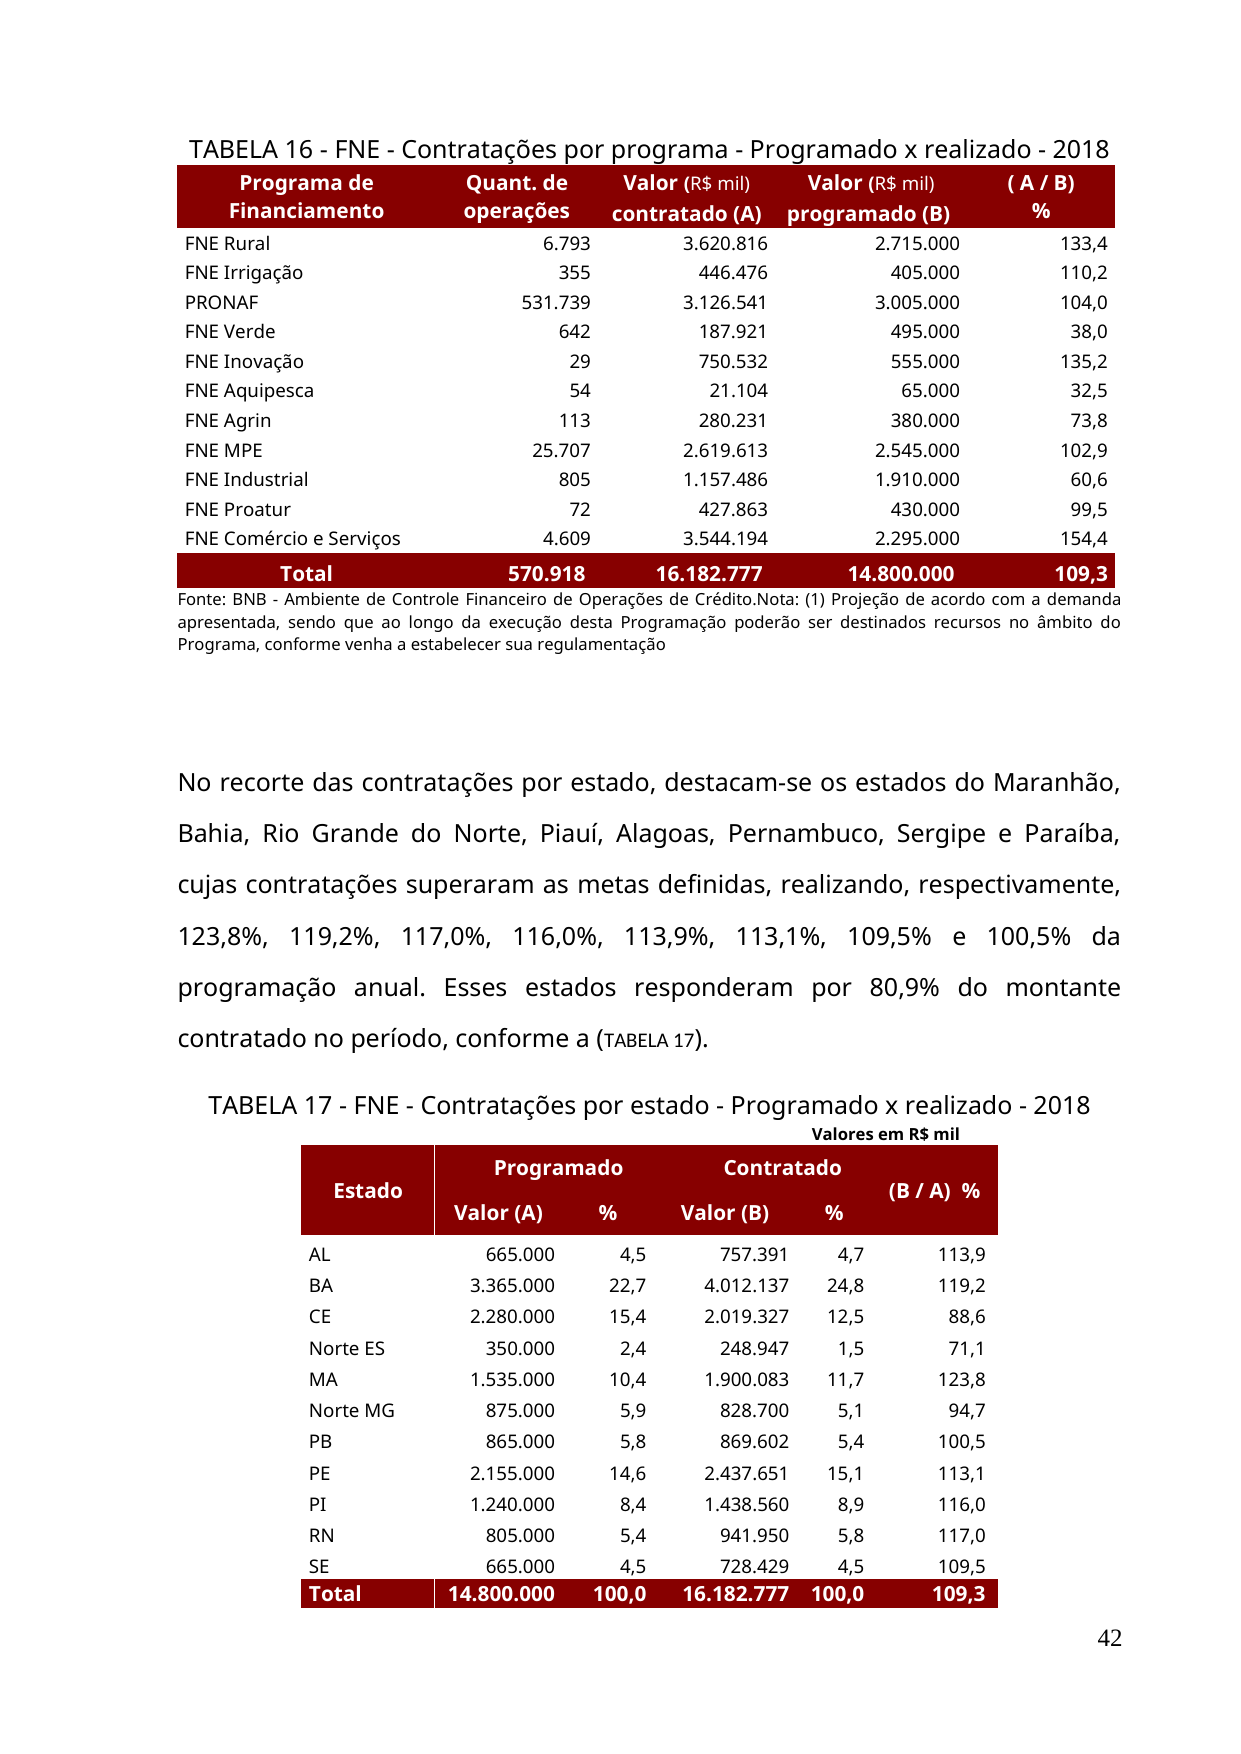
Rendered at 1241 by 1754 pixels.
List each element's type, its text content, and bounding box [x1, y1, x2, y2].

table_cell 3.365.000 [435, 1267, 562, 1298]
table_cell 12,5 [796, 1298, 871, 1329]
table_cell 5,8 [796, 1517, 871, 1548]
table_cell programado (B) [775, 197, 967, 228]
table_cell 14.800.000 [435, 1579, 562, 1608]
table_cell Total [301, 1579, 434, 1608]
table_cell FNE Proatur [177, 494, 436, 524]
table_cell 2.019.327 [653, 1298, 796, 1329]
table_cell 350.000 [435, 1329, 562, 1360]
table_cell 15,1 [796, 1454, 871, 1485]
table_cell % [796, 1190, 871, 1235]
table_cell 100,0 [796, 1579, 871, 1608]
table_cell 60,6 [967, 465, 1115, 494]
table_cell 2,4 [562, 1329, 653, 1360]
table_header Contratado [653, 1145, 871, 1190]
table_cell 16.182.777 [598, 553, 775, 588]
table_cell 25.707 [436, 435, 598, 464]
table_cell Norte MG [301, 1392, 434, 1423]
table_cell PB [301, 1423, 434, 1454]
table_cell contratado (A) [598, 197, 775, 228]
table_cell 531.739 [436, 287, 598, 317]
table_cell 728.429 [653, 1548, 796, 1579]
table_cell 119,2 [871, 1267, 998, 1298]
table_cell 3.126.541 [598, 287, 775, 317]
text TABELA 17 - FNE - Contratações por estado - Programado x realizado - 2018 [177, 1088, 1122, 1122]
table_header ( A / B) % [967, 165, 1115, 228]
table_cell 24,8 [796, 1267, 871, 1298]
table_cell 875.000 [435, 1392, 562, 1423]
table_cell FNE Aquipesca [177, 376, 436, 405]
table_cell 116,0 [871, 1485, 998, 1517]
table_cell 3.544.194 [598, 524, 775, 553]
table_cell 32,5 [967, 376, 1115, 405]
text Fonte: BNB - Ambiente de Controle Financeiro de Operações de Crédito.Nota: (1) Projeção de acordo com a demanda apresentada, sendo que ao longo da execução desta Programação poderão ser destinados recursos no âmbito do Programa, conforme venha a estabelecer sua regulamentação [177, 588, 1122, 656]
table_cell FNE Industrial [177, 465, 436, 494]
table_cell 248.947 [653, 1329, 796, 1360]
table_cell 2.619.613 [598, 435, 775, 464]
table_cell 665.000 [435, 1548, 562, 1579]
table_cell 1.240.000 [435, 1485, 562, 1517]
table_cell 5,9 [562, 1392, 653, 1423]
table_header Programa de Financiamento [177, 165, 436, 228]
table_cell 2.715.000 [775, 228, 967, 257]
table_cell FNE Irrigação [177, 258, 436, 287]
table_cell 54 [436, 376, 598, 405]
table_cell FNE Rural [177, 228, 436, 257]
table_cell 102,9 [967, 435, 1115, 464]
table_cell 405.000 [775, 258, 967, 287]
table_header Quant. de operações [436, 165, 598, 228]
table_cell 21.104 [598, 376, 775, 405]
table_cell 71,1 [871, 1329, 998, 1360]
table_cell 117,0 [871, 1517, 998, 1548]
table_cell BA [301, 1267, 434, 1298]
table_cell 555.000 [775, 346, 967, 376]
table_header Estado [301, 1145, 434, 1235]
table_cell PRONAF [177, 287, 436, 317]
table_cell 8,4 [562, 1485, 653, 1517]
table_cell 1.157.486 [598, 465, 775, 494]
table_cell 123,8 [871, 1360, 998, 1392]
table_cell % [562, 1190, 653, 1235]
table_cell 88,6 [871, 1298, 998, 1329]
table_cell 72 [436, 494, 598, 524]
table_cell 73,8 [967, 405, 1115, 435]
table_cell 865.000 [435, 1423, 562, 1454]
table_cell 665.000 [435, 1235, 562, 1267]
table_cell 5,1 [796, 1392, 871, 1423]
table_cell 109,5 [871, 1548, 998, 1579]
table_cell 3.620.816 [598, 228, 775, 257]
table_cell 805 [436, 465, 598, 494]
table_cell PI [301, 1485, 434, 1517]
table_cell 4,5 [796, 1548, 871, 1579]
table_cell 570.918 [436, 553, 598, 588]
table_cell 4,7 [796, 1235, 871, 1267]
table_cell 1,5 [796, 1329, 871, 1360]
table_cell CE [301, 1298, 434, 1329]
table_cell 355 [436, 258, 598, 287]
table_cell 100,5 [871, 1423, 998, 1454]
table_cell 65.000 [775, 376, 967, 405]
table_cell 94,7 [871, 1392, 998, 1423]
table_cell FNE Inovação [177, 346, 436, 376]
table_cell 104,0 [967, 287, 1115, 317]
table_cell 38,0 [967, 317, 1115, 346]
table_header (B / A) % [871, 1145, 998, 1235]
table_cell 5,4 [562, 1517, 653, 1548]
table_cell 6.793 [436, 228, 598, 257]
table_cell 2.280.000 [435, 1298, 562, 1329]
table_cell 828.700 [653, 1392, 796, 1423]
table_cell 113 [436, 405, 598, 435]
table_header Valor (R$ mil) [775, 165, 967, 197]
table_cell 4.012.137 [653, 1267, 796, 1298]
table_cell 869.602 [653, 1423, 796, 1454]
table_header Programado [435, 1145, 653, 1190]
table_cell 3.005.000 [775, 287, 967, 317]
table_cell 5,4 [796, 1423, 871, 1454]
table_cell FNE Agrin [177, 405, 436, 435]
table_cell 2.437.651 [653, 1454, 796, 1485]
table_cell 380.000 [775, 405, 967, 435]
table_cell 10,4 [562, 1360, 653, 1392]
table_cell 430.000 [775, 494, 967, 524]
table_cell 4.609 [436, 524, 598, 553]
table_cell 16.182.777 [653, 1579, 796, 1608]
table_cell 14.800.000 [775, 553, 967, 588]
table_cell 2.295.000 [775, 524, 967, 553]
table_cell 446.476 [598, 258, 775, 287]
table_cell 427.863 [598, 494, 775, 524]
table_cell SE [301, 1548, 434, 1579]
table_cell 133,4 [967, 228, 1115, 257]
table_cell 113,1 [871, 1454, 998, 1485]
table_cell Valor (A) [435, 1190, 562, 1235]
table_cell 805.000 [435, 1517, 562, 1548]
table_cell 757.391 [653, 1235, 796, 1267]
table_cell 113,9 [871, 1235, 998, 1267]
table_cell 109,3 [967, 553, 1115, 588]
table_cell 2.545.000 [775, 435, 967, 464]
table_cell 642 [436, 317, 598, 346]
table_cell 750.532 [598, 346, 775, 376]
table_cell 1.910.000 [775, 465, 967, 494]
table_cell 14,6 [562, 1454, 653, 1485]
table_cell FNE Verde [177, 317, 436, 346]
table_cell 280.231 [598, 405, 775, 435]
text TABELA 16 - FNE - Contratações por programa - Programado x realizado - 2018 [177, 131, 1122, 165]
table_cell FNE Comércio e Serviços [177, 524, 436, 553]
text No recorte das contratações por estado, destacam-se os estados do Maranhão, Bahia, Rio Grande do Norte, Piauí, Alagoas, Pernambuco, Sergipe e Paraíba, cujas contratações superaram as metas definidas, realizando, respectivamente, 123,8%, 119,2%, 117,0%, 116,0%, 113,9%, 113,1%, 109,5% e 100,5% da programação anual. Esses estados responderam por 80,9% do montante contratado no período, conforme a (TABELA 17). [177, 765, 1122, 1054]
table_cell 495.000 [775, 317, 967, 346]
table_cell 109,3 [871, 1579, 998, 1608]
table_cell 2.155.000 [435, 1454, 562, 1485]
table_cell 15,4 [562, 1298, 653, 1329]
table_cell FNE MPE [177, 435, 436, 464]
table_cell 1.900.083 [653, 1360, 796, 1392]
table_cell 100,0 [562, 1579, 653, 1608]
table_cell 29 [436, 346, 598, 376]
table_cell 1.438.560 [653, 1485, 796, 1517]
table_cell MA [301, 1360, 434, 1392]
table_cell PE [301, 1454, 434, 1485]
table_cell 1.535.000 [435, 1360, 562, 1392]
table_cell 11,7 [796, 1360, 871, 1392]
table_cell RN [301, 1517, 434, 1548]
table_cell Valor (B) [653, 1190, 796, 1235]
table_cell 110,2 [967, 258, 1115, 287]
table_cell 22,7 [562, 1267, 653, 1298]
table_cell 8,9 [796, 1485, 871, 1517]
table_cell 99,5 [967, 494, 1115, 524]
table_header Valor (R$ mil) [598, 165, 775, 197]
table_cell 154,4 [967, 524, 1115, 553]
table_cell AL [301, 1235, 434, 1267]
table_cell 5,8 [562, 1423, 653, 1454]
table_cell 941.950 [653, 1517, 796, 1548]
text Valores em R$ mil [177, 1122, 960, 1145]
table_cell Norte ES [301, 1329, 434, 1360]
table_cell 4,5 [562, 1235, 653, 1267]
table_cell 4,5 [562, 1548, 653, 1579]
table_cell 187.921 [598, 317, 775, 346]
table_cell 135,2 [967, 346, 1115, 376]
table_cell Total [177, 553, 436, 588]
